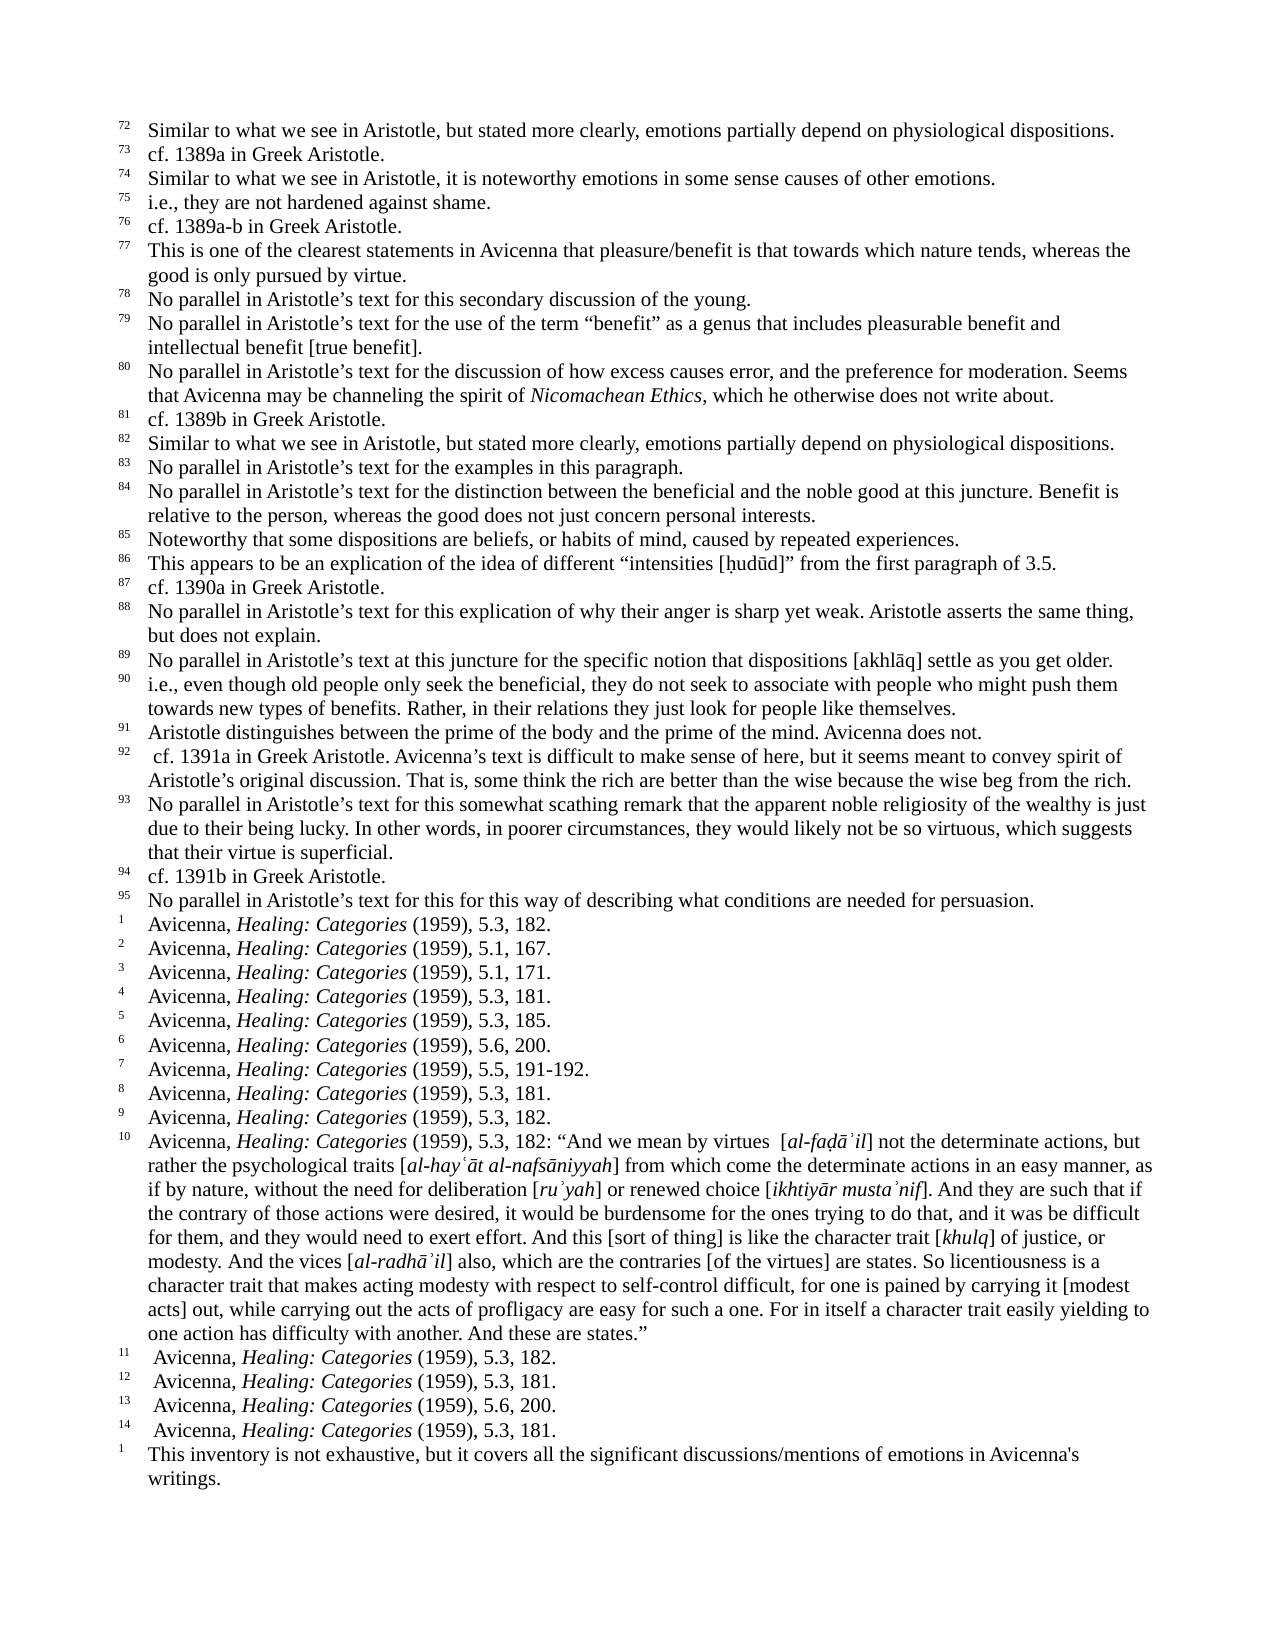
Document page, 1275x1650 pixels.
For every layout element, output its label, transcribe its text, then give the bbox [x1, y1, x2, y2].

text No parallel in Aristotle’s text for this explication of why their anger is sharp yet weak. Aristotle asserts the same thing, but does not explain. [118, 599, 1157, 647]
text This inventory is not exhaustive, but it covers all the significant discussions/mentions of emotions in Avicenna's writings. [118, 1442, 1157, 1490]
text No parallel in Aristotle’s text for the examples in this paragraph. [118, 455, 1157, 479]
text Noteworthy that some dispositions are beliefs, or habits of mind, caused by repeated experiences. [118, 527, 1157, 551]
text Avicenna, Healing: Categories (1959), 5.3, 182: “And we mean by virtues [al-faḍāʾil] not the determinate actions, but rather the psychological traits [al-hayʿāt al-nafsāniyyah] from which come the determinate actions in an easy manner, as if by nature, without the need for deliberation [ruʾyah] or renewed choice [ikhtiyār mustaʾnif]. And they are such that if the contrary of those actions were desired, it would be burdensome for the ones trying to do that, and it was be difficult for them, and they would need to exert effort. And this [sort of thing] is like the character trait [khulq] of justice, or modesty. And the vices [al-radhāʾil] also, which are the contraries [of the virtues] are states. So licentiousness is a character trait that makes acting modesty with respect to self-control difficult, for one is pained by carrying it [modest acts] out, while carrying out the acts of profligacy are easy for such a one. For in itself a character trait easily yielding to one action has difficulty with another. And these are states.” [118, 1129, 1157, 1345]
text No parallel in Aristotle’s text for this somewhat scathing remark that the apparent noble religiosity of the wealthy is just due to their being lucky. In other words, in poorer circumstances, they would likely not be so virtuous, which suggests that their virtue is superficial. [118, 792, 1157, 864]
text cf. 1389a-b in Greek Aristotle. [118, 214, 1157, 238]
text Avicenna, Healing: Categories (1959), 5.1, 167. [118, 936, 1157, 960]
text No parallel in Aristotle’s text for the use of the term “benefit” as a genus that includes pleasurable benefit and intellectual benefit [true benefit]. [118, 311, 1157, 359]
text Avicenna, Healing: Categories (1959), 5.3, 182. [118, 1105, 1157, 1129]
text cf. 1391b in Greek Aristotle. [118, 864, 1157, 888]
text cf. 1389a in Greek Aristotle. [118, 142, 1157, 166]
text Avicenna, Healing: Categories (1959), 5.3, 182. [118, 1345, 1157, 1369]
text cf. 1389b in Greek Aristotle. [118, 407, 1157, 431]
text Aristotle distinguishes between the prime of the body and the prime of the mind. Avicenna does not. [118, 720, 1157, 744]
text Similar to what we see in Aristotle, but stated more clearly, emotions partially depend on physiological dispositions. [118, 431, 1157, 455]
text Avicenna, Healing: Categories (1959), 5.3, 185. [118, 1008, 1157, 1032]
text cf. 1390a in Greek Aristotle. [118, 575, 1157, 599]
text Avicenna, Healing: Categories (1959), 5.1, 171. [118, 960, 1157, 984]
text Avicenna, Healing: Categories (1959), 5.6, 200. [118, 1032, 1157, 1057]
text i.e., even though old people only seek the beneficial, they do not seek to associate with people who might push them towards new types of benefits. Rather, in their relations they just look for people like themselves. [118, 672, 1157, 720]
text Avicenna, Healing: Categories (1959), 5.3, 181. [118, 1081, 1157, 1105]
text i.e., they are not hardened against shame. [118, 190, 1157, 214]
text Avicenna, Healing: Categories (1959), 5.3, 181. [118, 984, 1157, 1008]
text Similar to what we see in Aristotle, but stated more clearly, emotions partially depend on physiological dispositions. [118, 118, 1157, 142]
text No parallel in Aristotle’s text for the distinction between the beneficial and the noble good at this juncture. Benefit is relative to the person, whereas the good does not just concern personal interests. [118, 479, 1157, 527]
text This appears to be an explication of the idea of different “intensities [ḥudūd]” from the first paragraph of 3.5. [118, 551, 1157, 575]
text Avicenna, Healing: Categories (1959), 5.3, 181. [118, 1417, 1157, 1442]
text No parallel in Aristotle’s text at this juncture for the specific notion that dispositions [akhlāq] settle as you get older. [118, 647, 1157, 672]
text Avicenna, Healing: Categories (1959), 5.6, 200. [118, 1393, 1157, 1417]
text Avicenna, Healing: Categories (1959), 5.3, 182. [118, 912, 1157, 936]
text No parallel in Aristotle’s text for the discussion of how excess causes error, and the preference for moderation. Seems that Avicenna may be channeling the spirit of Nicomachean Ethics, which he otherwise does not write about. [118, 359, 1157, 407]
text No parallel in Aristotle’s text for this secondary discussion of the young. [118, 287, 1157, 311]
text cf. 1391a in Greek Aristotle. Avicenna’s text is difficult to make sense of here, but it seems meant to convey spirit of Aristotle’s original discussion. That is, some think the rich are better than the wise because the wise beg from the rich. [118, 744, 1157, 792]
text Similar to what we see in Aristotle, it is noteworthy emotions in some sense causes of other emotions. [118, 166, 1157, 190]
text Avicenna, Healing: Categories (1959), 5.3, 181. [118, 1369, 1157, 1393]
text Avicenna, Healing: Categories (1959), 5.5, 191-192. [118, 1057, 1157, 1081]
text No parallel in Aristotle’s text for this for this way of describing what conditions are needed for persuasion. [118, 888, 1157, 912]
text This is one of the clearest statements in Avicenna that pleasure/benefit is that towards which nature tends, whereas the good is only pursued by virtue. [118, 238, 1157, 287]
